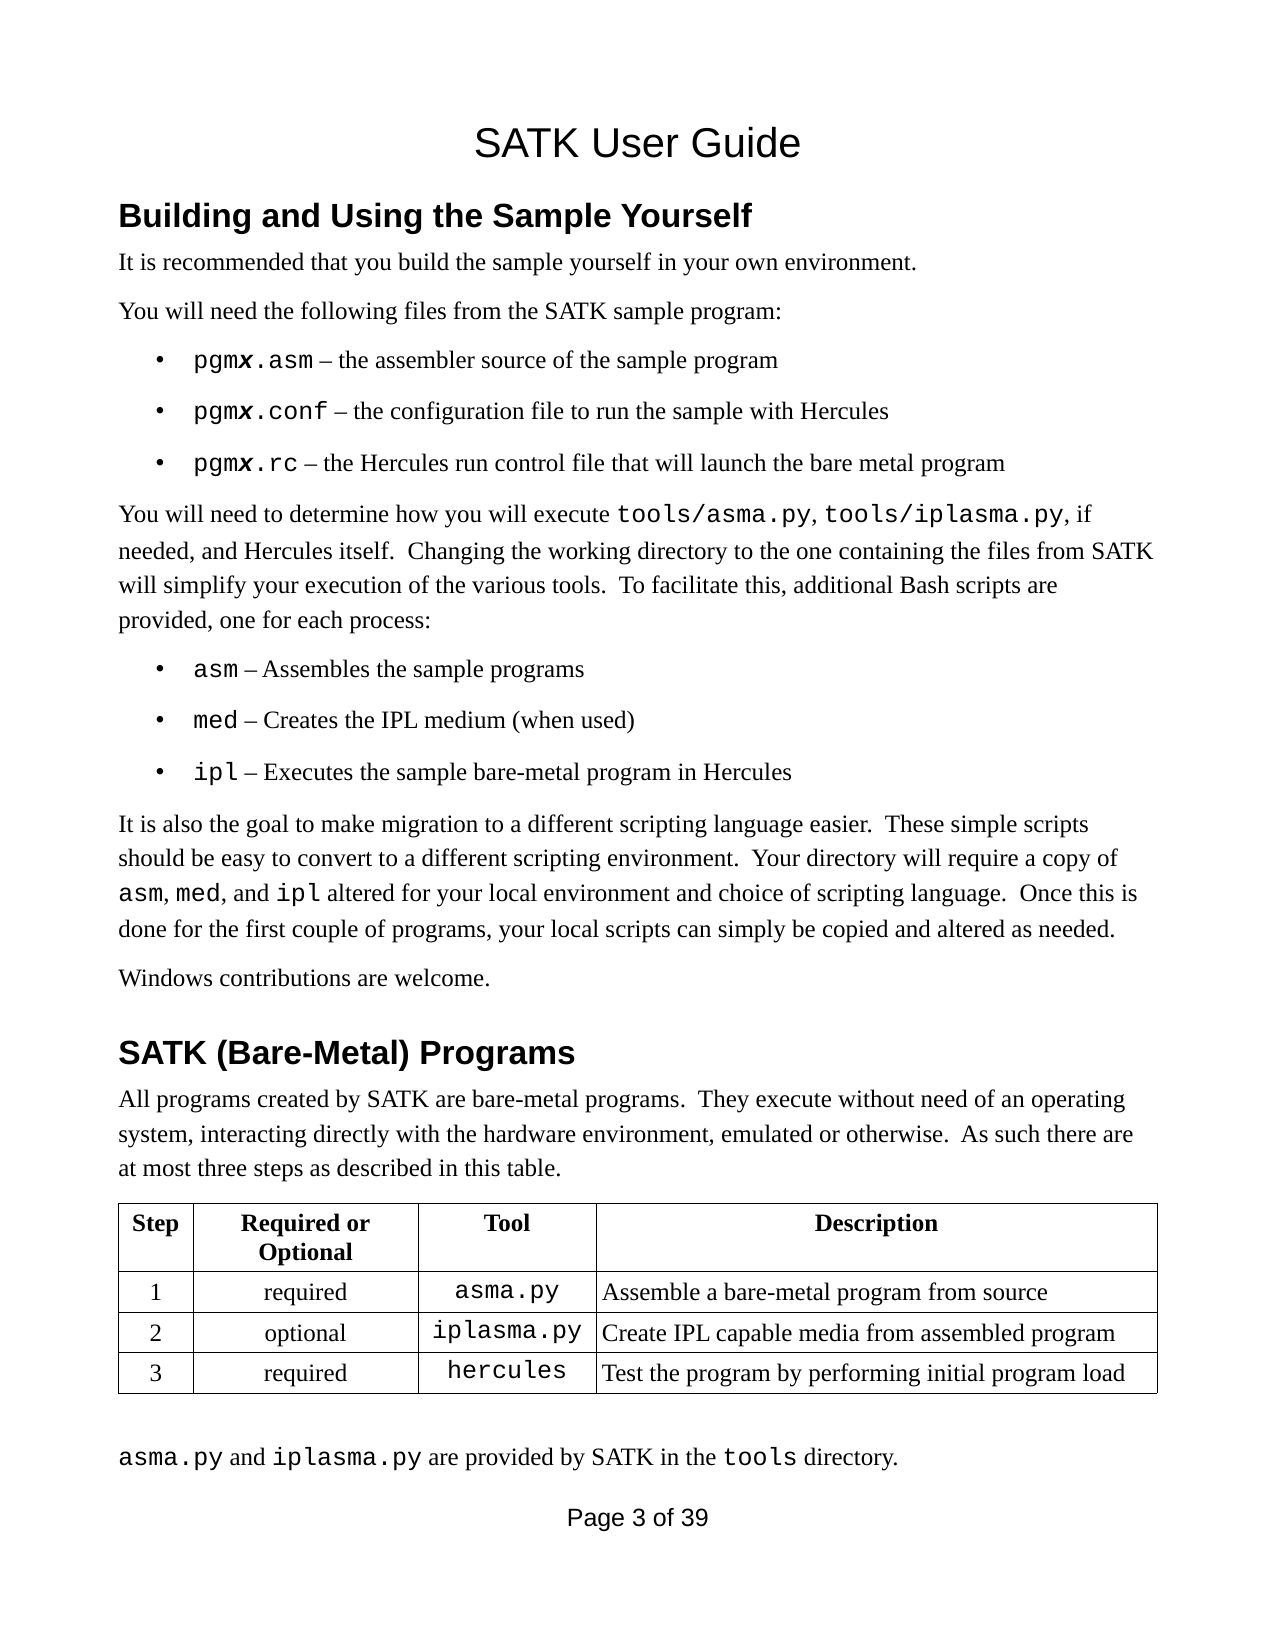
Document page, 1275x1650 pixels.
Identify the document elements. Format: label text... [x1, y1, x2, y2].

subtitle SATK (Bare-Metal) Programs [118, 1033, 1157, 1072]
list pgmx.asm – the assembler source of the sample program [156, 345, 1157, 376]
table_cell asma.py [419, 1272, 596, 1312]
table_cell optional [194, 1313, 418, 1352]
text Windows contributions are welcome. [118, 963, 1157, 992]
table_cell Create IPL capable media from assembled program [597, 1313, 1157, 1352]
text It is recommended that you build the sample yourself in your own environment. [118, 247, 1157, 275]
table_header Tool [419, 1204, 596, 1271]
table_cell required [194, 1353, 418, 1392]
table_header Description [597, 1204, 1157, 1271]
text asma.py and iplasma.py are provided by SATK in the tools directory. [118, 1442, 1157, 1472]
text All programs created by SATK are bare-metal programs. They execute without need of an operating system, interacting directly with the hardware environment, emulated or otherwise. As such there are at most three steps as described in this table. [118, 1084, 1157, 1182]
table_cell required [194, 1272, 418, 1312]
subtitle Building and Using the Sample Yourself [118, 196, 1157, 234]
list ipl – Executes the sample bare-metal program in Hercules [156, 757, 1157, 788]
text It is also the goal to make migration to a different scripting language easier. These simple scripts should be easy to convert to a different scripting environment. Your directory will require a copy of asm, med, and ipl altered for your local environment and choice of scripting language. Once this is done for the first couple of programs, your local scripts can simply be copied and altered as needed. [118, 809, 1157, 943]
text You will need to determine how you will execute tools/asma.py, tools/iplasma.py, if needed, and Hercules itself. Changing the working directory to the one containing the files from SATK will simplify your execution of the various tools. To facilitate this, additional Bash scripts are provided, one for each process: [118, 499, 1157, 634]
text You will need the following files from the SATK sample program: [118, 296, 1157, 324]
table_cell 1 [119, 1272, 193, 1312]
table_cell hercules [419, 1353, 596, 1392]
list asm – Assembles the sample programs [156, 654, 1157, 685]
list pgmx.conf – the configuration file to run the sample with Hercules [156, 396, 1157, 427]
table_header Required or Optional [194, 1204, 418, 1271]
table_cell iplasma.py [419, 1313, 596, 1352]
table_cell Test the program by performing initial program load [597, 1353, 1157, 1392]
table_cell Assemble a bare-metal program from source [597, 1272, 1157, 1312]
table_cell 2 [119, 1313, 193, 1352]
list med – Creates the IPL medium (when used) [156, 706, 1157, 736]
table_cell 3 [119, 1353, 193, 1392]
table_header Step [119, 1204, 193, 1271]
list pgmx.rc – the Hercules run control file that will launch the bare metal program [156, 448, 1157, 479]
